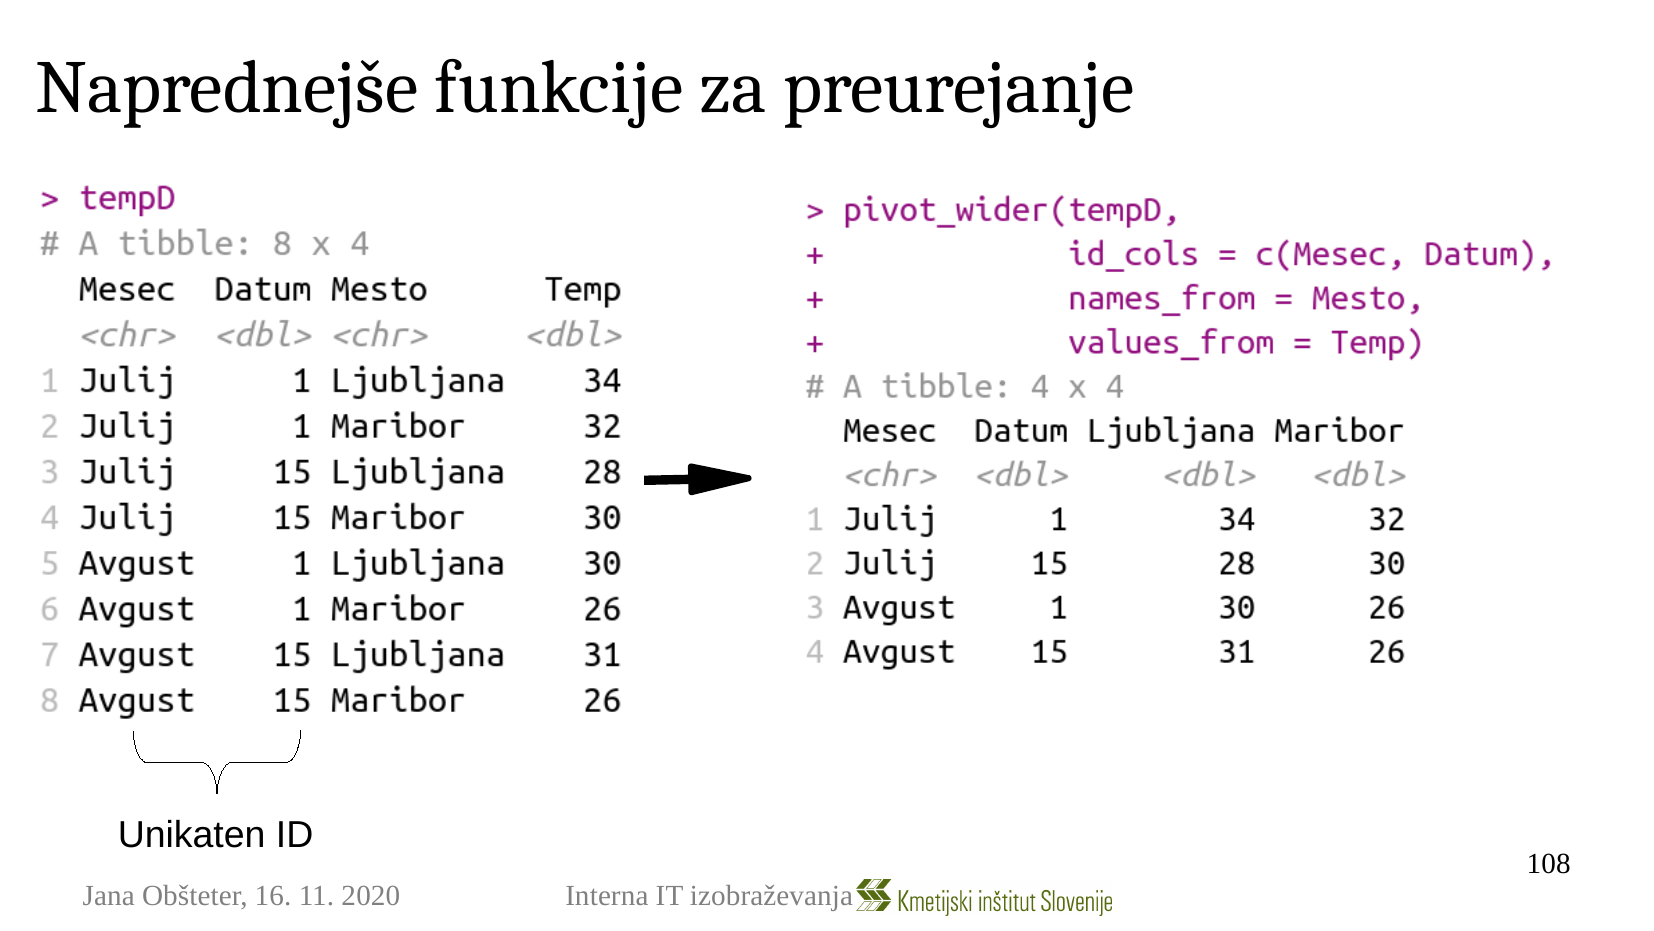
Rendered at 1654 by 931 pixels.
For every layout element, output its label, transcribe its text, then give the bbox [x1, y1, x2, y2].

text_box Unikaten ID [103, 806, 355, 864]
picture [856, 879, 1112, 916]
picture [29, 179, 644, 730]
title Naprednejše funkcije za preurejanje [35, 21, 1524, 154]
picture [795, 189, 1565, 676]
list [82, 165, 1642, 827]
